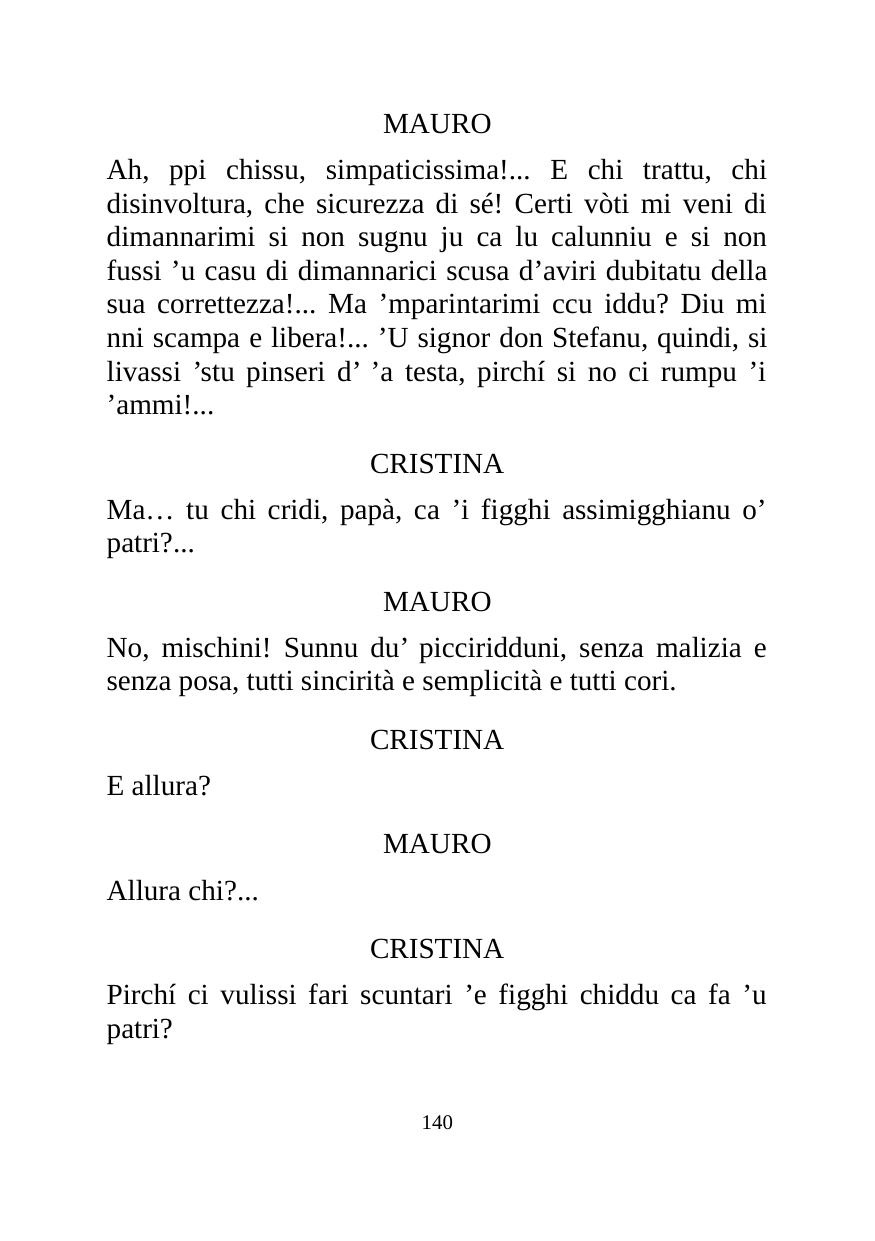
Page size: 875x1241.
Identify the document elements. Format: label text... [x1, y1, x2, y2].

text CRISTINA [106, 722, 768, 756]
text Allura chi?... [106, 873, 768, 906]
text Pirchí ci vulissi fari scuntari ’e figghi chiddu ca fa ’u patri? [106, 977, 768, 1044]
text CRISTINA [106, 446, 768, 479]
text Ma… tu chi cridi, papà, ca ’i figghi assimigghianu o’ patri?... [106, 492, 768, 559]
text MAURO [106, 827, 768, 860]
text MAURO [106, 584, 768, 617]
text E allura? [106, 768, 768, 802]
text MAURO [106, 106, 768, 140]
text No, mischini! Sunnu du’ picciridduni, senza malizia e senza posa, tutti sincirità e semplicità e tutti cori. [106, 630, 768, 697]
text CRISTINA [106, 931, 768, 965]
text Ah, ppi chissu, simpaticissima!... E chi trattu, chi disinvoltura, che sicurezza di sé! Certi vòti mi veni di dimannarimi si non sugnu ju ca lu calunniu e si non fussi ’u casu di dimannarici scusa d’aviri dubitatu della sua correttezza!... Ma ’mparintarimi ccu iddu? Diu mi nni scampa e libera!... ’U signor don Stefanu, quindi, si livassi ’stu pinseri d’ ’a testa, pirchí si no ci rumpu ’i ’ammi!... [106, 152, 768, 421]
